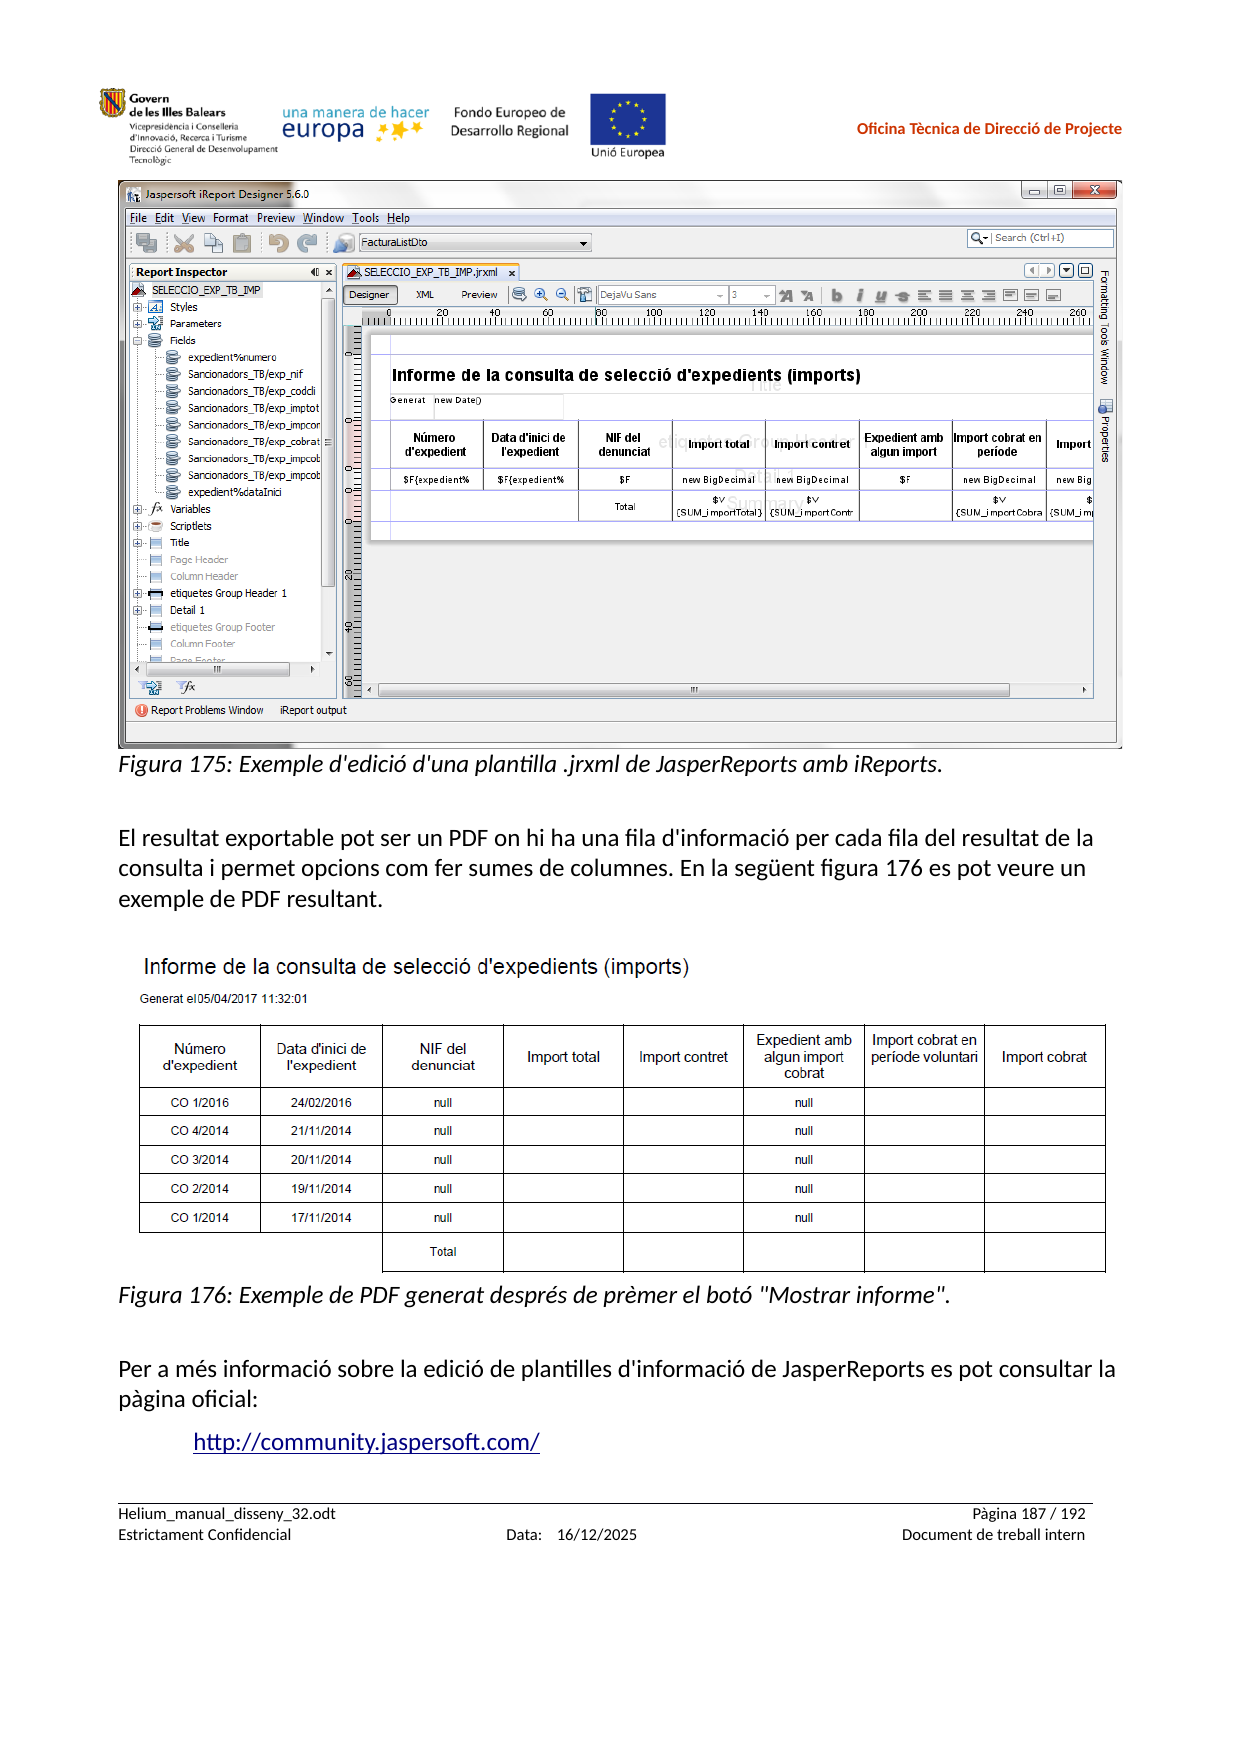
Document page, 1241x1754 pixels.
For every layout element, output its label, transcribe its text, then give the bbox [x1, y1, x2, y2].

text Per a més informació sobre la edició de plantilles d'informació de JasperReports es pot consultar la pàgina oficial: [118, 1353, 1122, 1414]
text Figura 175: Exemple d'edició d'una plantilla .jrxml de JasperReports amb iReports. [118, 749, 1122, 779]
text http://community.jaspersoft.com/ [118, 1427, 1122, 1457]
text Figura 176: Exemple de PDF generat després de prèmer el botó "Mostrar informe". [118, 1280, 1122, 1310]
picture [118, 938, 1123, 1280]
text El resultat exportable pot ser un PDF on hi ha una fila d'informació per cada fila del resultat de la consulta i permet opcions com fer sumes de columnes. En la següent figura 176 es pot veure un exemple de PDF resultant. [118, 822, 1122, 913]
picture [99, 87, 668, 166]
picture [118, 180, 1123, 749]
